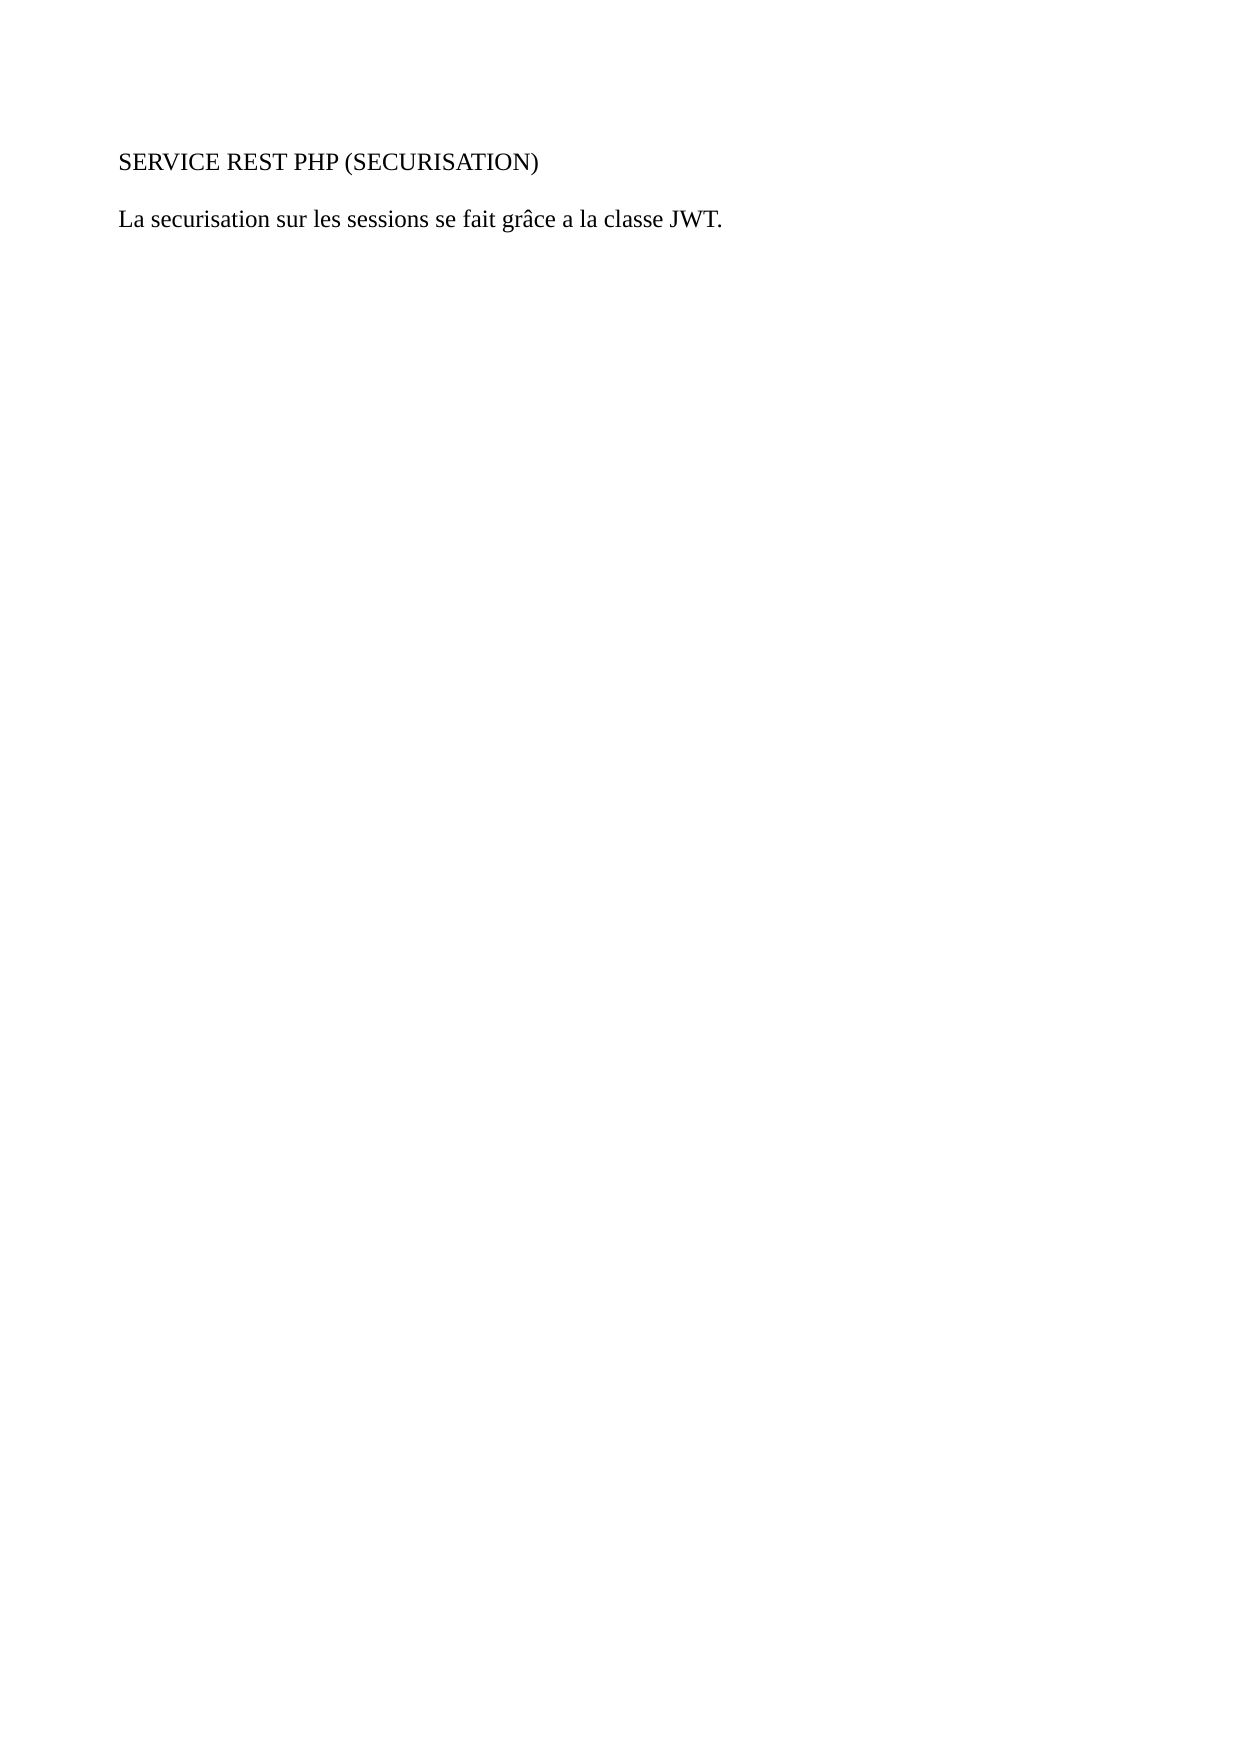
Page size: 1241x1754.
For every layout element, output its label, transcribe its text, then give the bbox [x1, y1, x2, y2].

text SERVICE REST PHP (SECURISATION) [118, 147, 1122, 176]
text La securisation sur les sessions se fait grâce a la classe JWT. [118, 204, 1122, 233]
